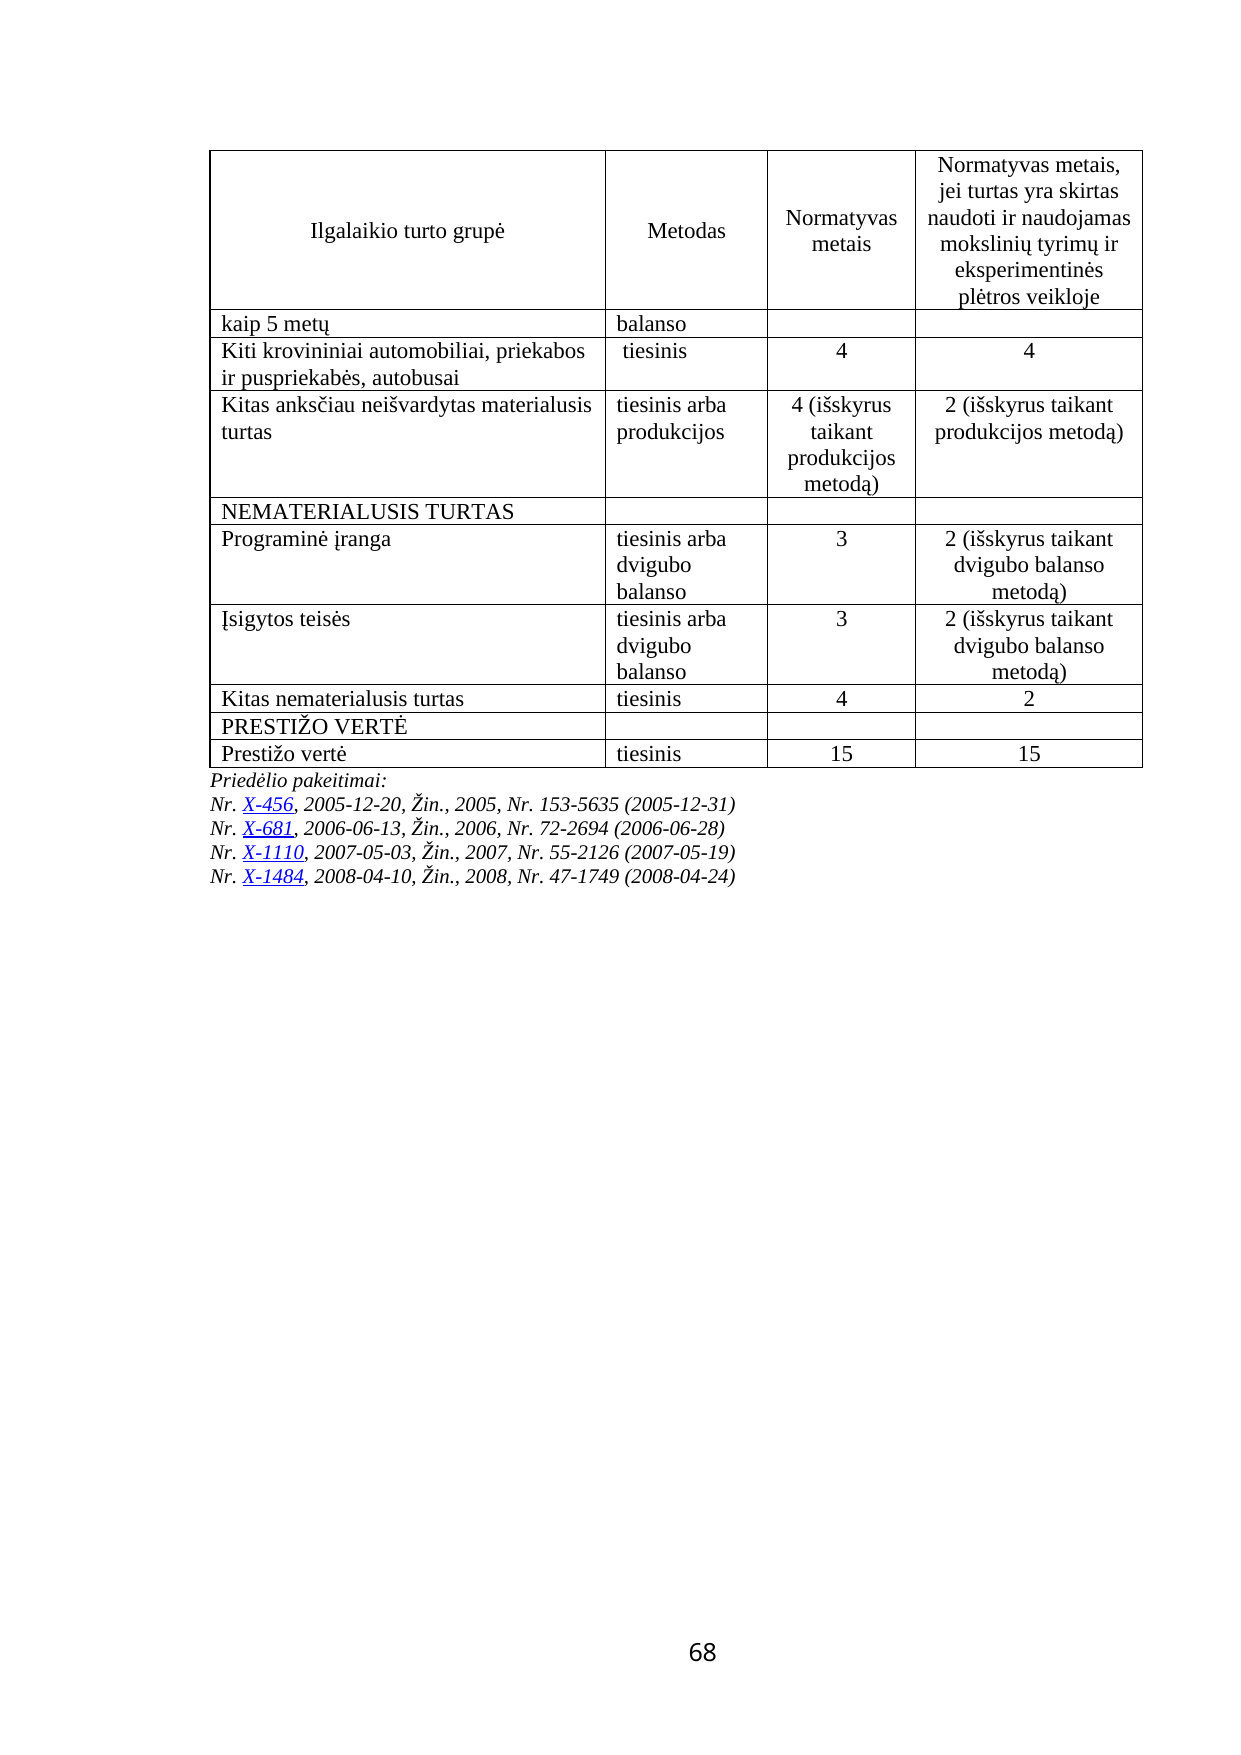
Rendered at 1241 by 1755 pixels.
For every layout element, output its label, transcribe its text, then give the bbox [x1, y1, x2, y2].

table_cell Įsigytos teisės [211, 605, 605, 684]
table_header Normatyvas metais, jei turtas yra skirtas naudoti ir naudojamas mokslinių tyrimų ir eksperimentinės plėtros veikloje [916, 151, 1142, 309]
table_cell [916, 713, 1142, 739]
table_cell tiesinis arba dvigubo balanso [606, 525, 767, 604]
table_cell kaip 5 metų [211, 310, 605, 337]
table_cell 2 (išskyrus taikant dvigubo balanso metodą) [916, 605, 1142, 684]
text Nr. X-1110, 2007-05-03, Žin., 2007, Nr. 55-2126 (2007-05-19) [210, 840, 1120, 864]
table_header Normatyvas metais [768, 151, 915, 309]
table_cell [916, 498, 1142, 524]
table_cell [916, 310, 1142, 337]
table_cell [606, 713, 767, 739]
table_header Ilgalaikio turto grupė [211, 151, 605, 309]
table_cell tiesinis [606, 338, 767, 390]
table_cell tiesinis arba produkcijos [606, 391, 767, 497]
table_cell [768, 713, 915, 739]
table_cell Kitas nematerialusis turtas [211, 685, 605, 712]
table_cell 2 [916, 685, 1142, 712]
table_cell 2 (išskyrus taikant dvigubo balanso metodą) [916, 525, 1142, 604]
table_cell PRESTIŽO VERTĖ [211, 713, 605, 739]
table_cell tiesinis arba dvigubo balanso [606, 605, 767, 684]
table_cell Kitas anksčiau neišvardytas materialusis turtas [211, 391, 605, 497]
text Nr. X-456, 2005-12-20, Žin., 2005, Nr. 153-5635 (2005-12-31) [210, 792, 1120, 816]
table_cell tiesinis [606, 685, 767, 712]
table_cell 15 [768, 740, 915, 767]
text Nr. X-681, 2006-06-13, Žin., 2006, Nr. 72-2694 (2006-06-28) [210, 816, 1120, 840]
table_cell [606, 498, 767, 524]
table_cell 4 (išskyrus taikant produkcijos metodą) [768, 391, 915, 497]
table_cell NEMATERIALUSIS TURTAS [211, 498, 605, 524]
table_cell Programinė įranga [211, 525, 605, 604]
text Nr. X-1484, 2008-04-10, Žin., 2008, Nr. 47-1749 (2008-04-24) [210, 864, 1120, 888]
table_cell balanso [606, 310, 767, 337]
table_cell [768, 310, 915, 337]
table_cell 4 [768, 338, 915, 390]
table_cell 3 [768, 525, 915, 604]
table_cell Prestižo vertė [211, 740, 605, 767]
table_header Metodas [606, 151, 767, 309]
table_cell [768, 498, 915, 524]
table_cell 4 [916, 338, 1142, 390]
table_cell 3 [768, 605, 915, 684]
table_cell Kiti krovininiai automobiliai, priekabos ir puspriekabės, autobusai [211, 338, 605, 390]
table_cell 4 [768, 685, 915, 712]
table_cell tiesinis [606, 740, 767, 767]
table_cell 15 [916, 740, 1142, 767]
text Priedėlio pakeitimai: [210, 768, 1120, 792]
table_cell 2 (išskyrus taikant produkcijos metodą) [916, 391, 1142, 497]
